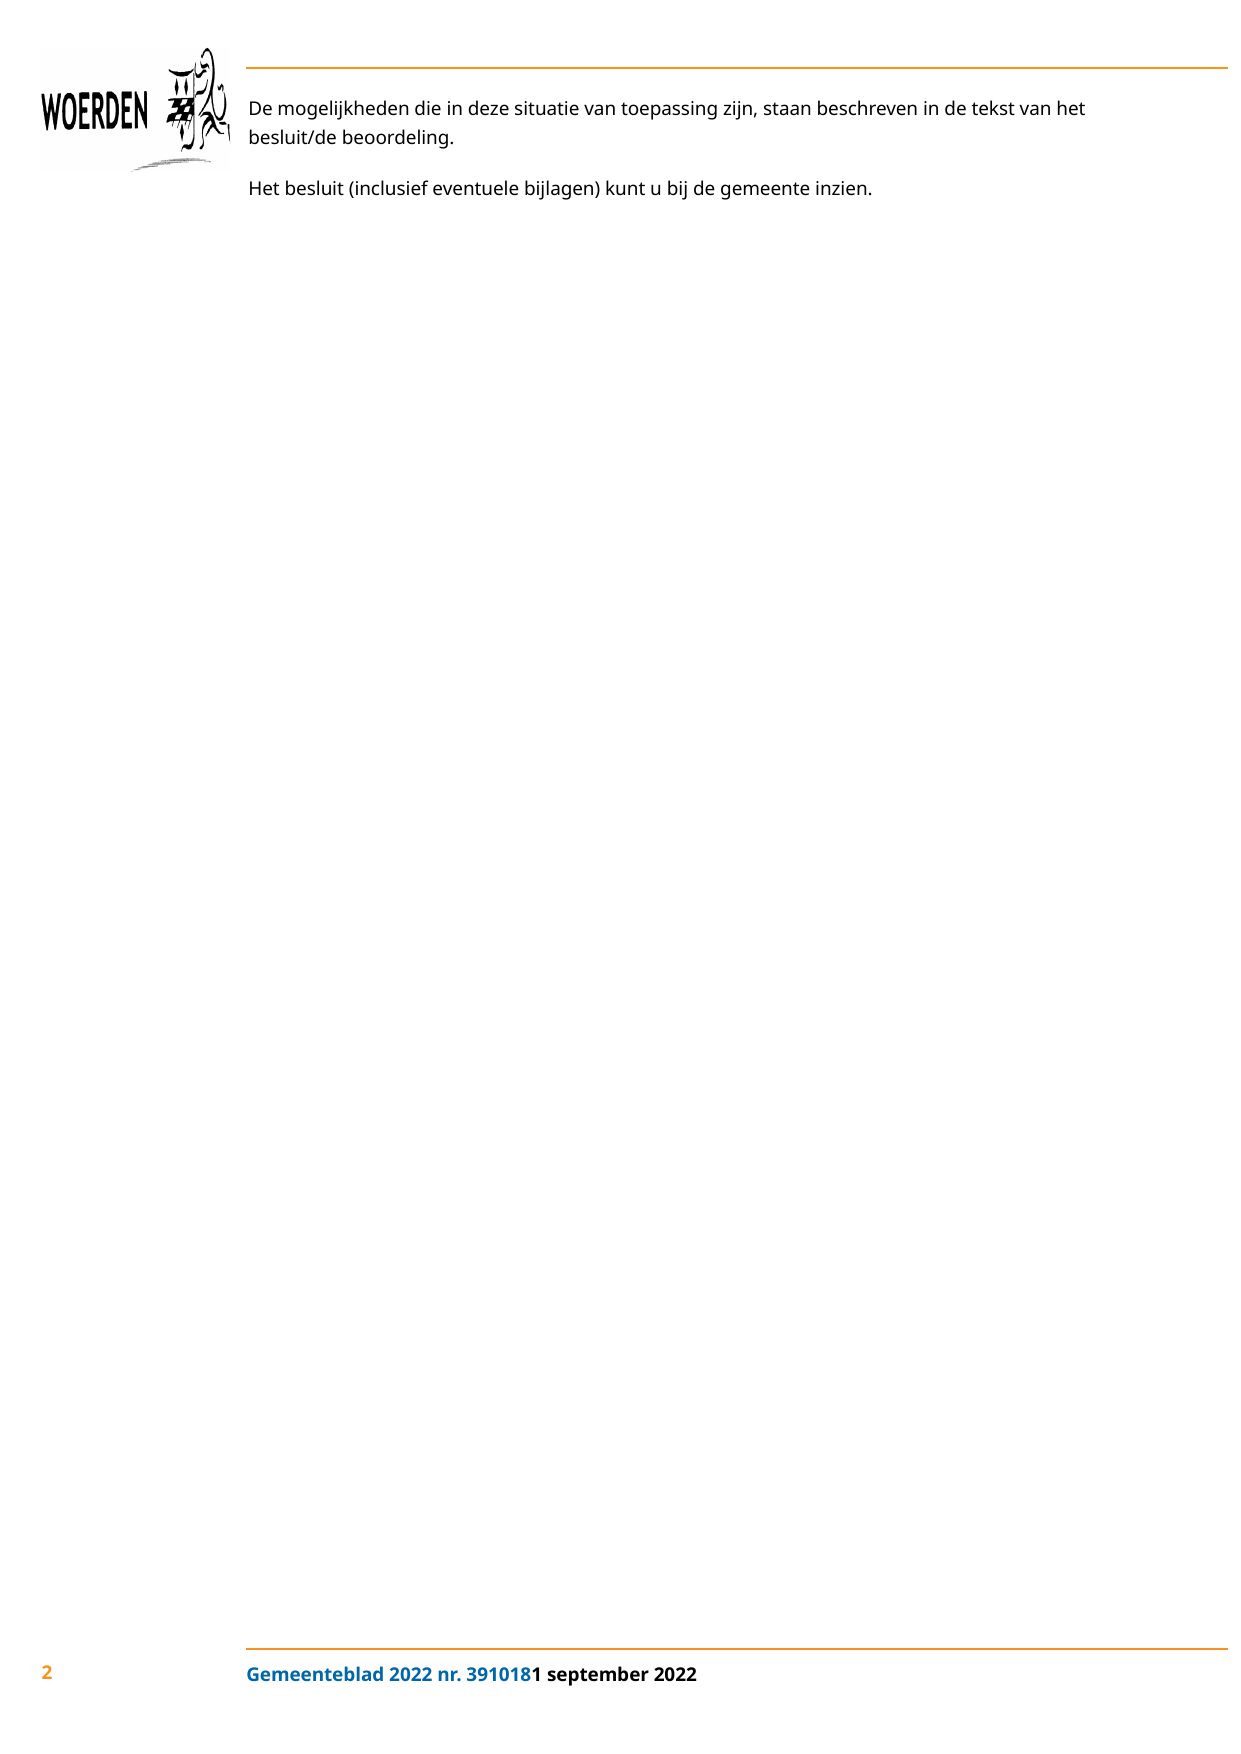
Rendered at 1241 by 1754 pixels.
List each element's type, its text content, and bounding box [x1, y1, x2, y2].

picture [41, 47, 231, 172]
text Het besluit (inclusief eventuele bijlagen) kunt u bij de gemeente inzien. [248, 175, 1152, 201]
text De mogelijkheden die in deze situatie van toepassing zijn, staan beschreven in de tekst van het besluit/de beoordeling. [248, 95, 1152, 150]
